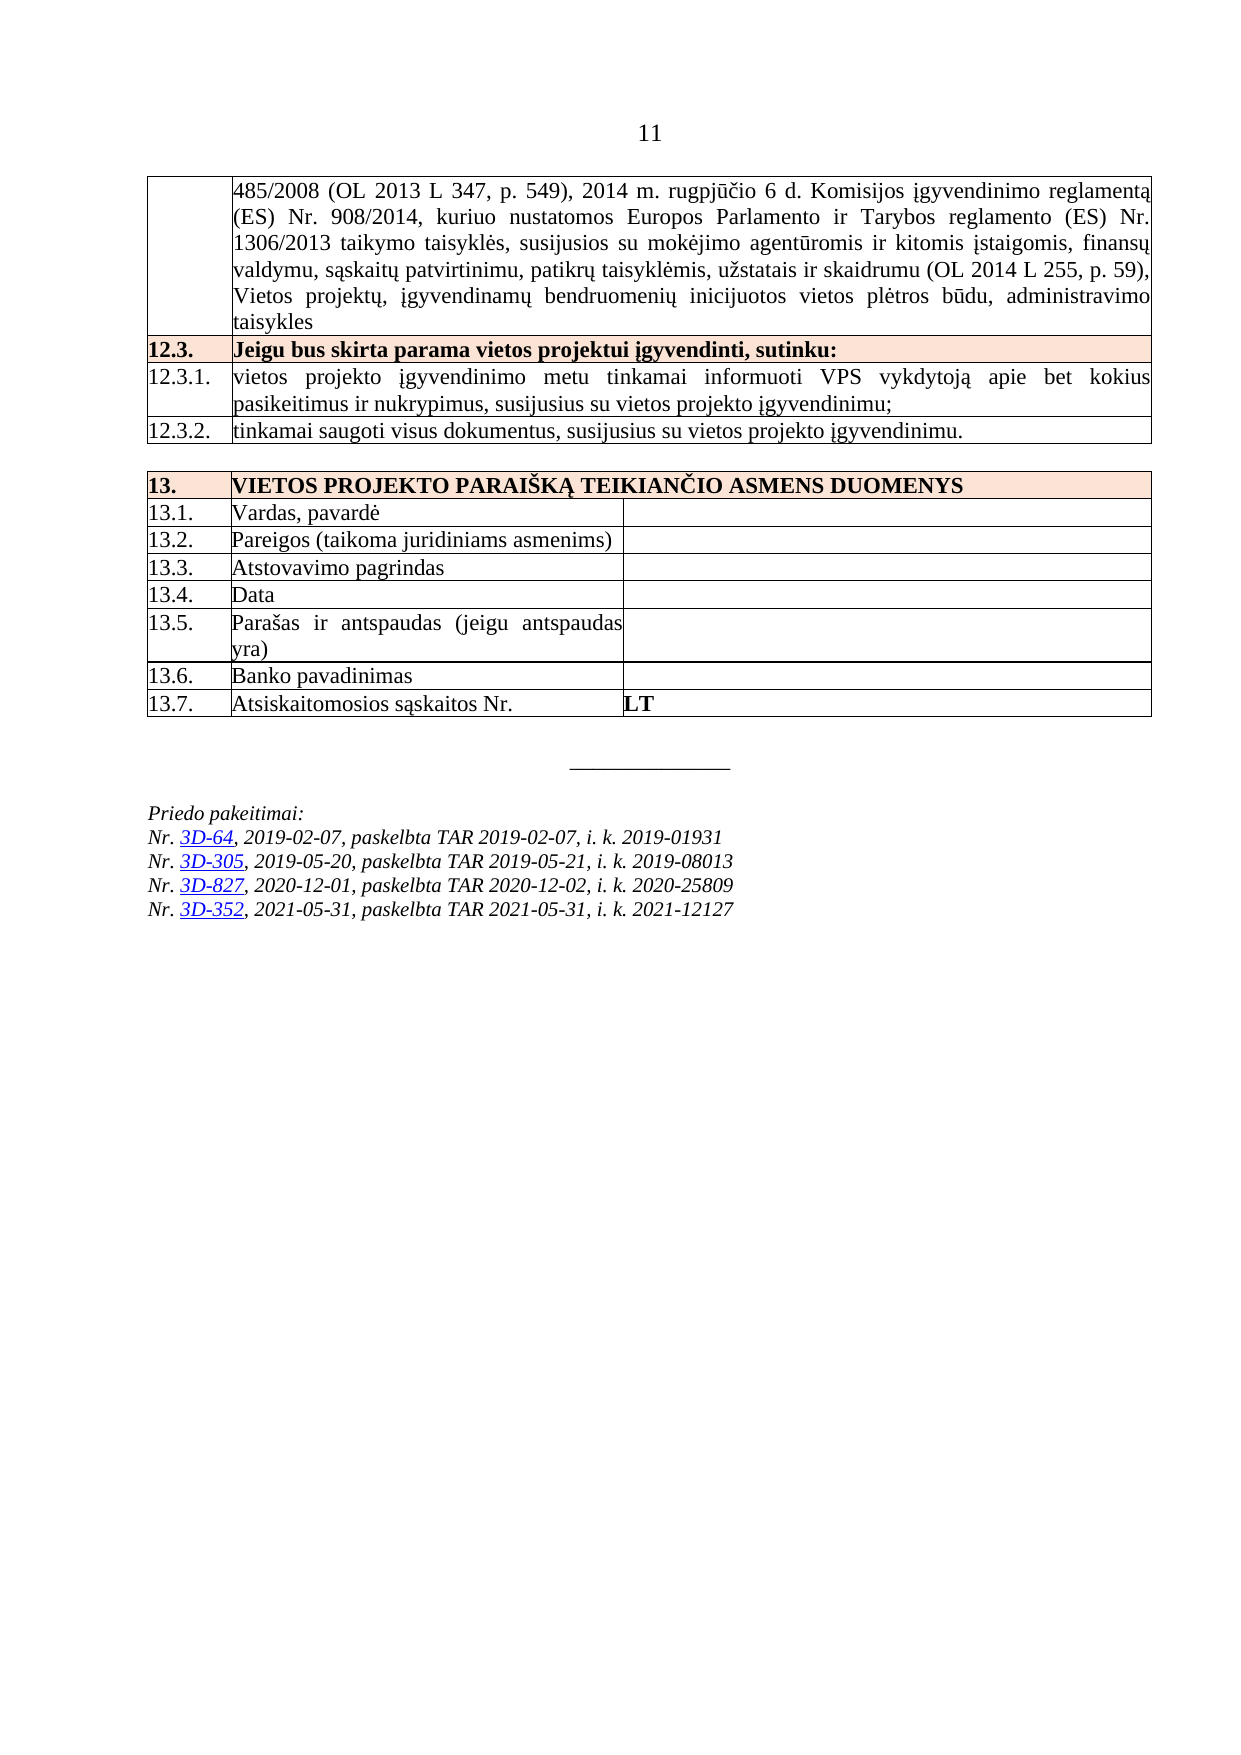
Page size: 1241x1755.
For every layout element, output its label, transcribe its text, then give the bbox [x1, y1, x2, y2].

text Nr. 3D-352, 2021-05-31, paskelbta TAR 2021-05-31, i. k. 2021-12127 [148, 897, 1152, 921]
table_cell 12.3.1. [148, 363, 232, 416]
table_cell 12.3.2. [148, 417, 232, 443]
table_cell [624, 527, 1151, 553]
table_header VIETOS PROJEKTO PARAIŠKĄ TEIKIANČIO ASMENS DUOMENYS [232, 472, 1151, 498]
table_cell 13.4. [148, 581, 231, 608]
table_cell Jeigu bus skirta parama vietos projektui įgyvendinti, sutinku: [233, 336, 1151, 362]
table_cell LT [624, 690, 1151, 716]
table_cell Vardas, pavardė [232, 499, 623, 526]
table_cell Pareigos (taikoma juridiniams asmenims) [232, 527, 623, 553]
table_cell Atstovavimo pagrindas [232, 554, 623, 580]
table_cell 13.1. [148, 499, 231, 526]
text Priedo pakeitimai: [148, 801, 1152, 825]
table_cell 12.3. [148, 336, 232, 362]
table_cell [624, 554, 1151, 580]
table_cell 13.7. [148, 690, 231, 716]
table_cell 13.6. [148, 663, 231, 689]
table_cell Data [232, 581, 623, 608]
table_cell Parašas ir antspaudas (jeigu antspaudas yra) [232, 609, 623, 661]
table_cell [148, 177, 232, 335]
table_cell Banko pavadinimas [232, 663, 623, 689]
text ______________ [148, 746, 1152, 772]
table_cell vietos projekto įgyvendinimo metu tinkamai informuoti VPS vykdytoją apie bet kokius pasikeitimus ir nukrypimus, susijusius su vietos projekto įgyvendinimu; [233, 363, 1151, 416]
table_cell 13.5. [148, 609, 231, 661]
table_cell 13.3. [148, 554, 231, 580]
table_cell Atsiskaitomosios sąskaitos Nr. [232, 690, 623, 716]
table_cell [624, 609, 1151, 661]
table_cell tinkamai saugoti visus dokumentus, susijusius su vietos projekto įgyvendinimu. [233, 417, 1151, 443]
text Nr. 3D-64, 2019-02-07, paskelbta TAR 2019-02-07, i. k. 2019-01931 [148, 825, 1152, 849]
text Nr. 3D-827, 2020-12-01, paskelbta TAR 2020-12-02, i. k. 2020-25809 [148, 873, 1152, 897]
table_header 13. [148, 472, 231, 498]
table_cell [624, 499, 1151, 526]
table_cell 485/2008 (OL 2013 L 347, p. 549), 2014 m. rugpjūčio 6 d. Komisijos įgyvendinimo reglamentą (ES) Nr. 908/2014, kuriuo nustatomos Europos Parlamento ir Tarybos reglamento (ES) Nr. 1306/2013 taikymo taisyklės, susijusios su mokėjimo agentūromis ir kitomis įstaigomis, finansų valdymu, sąskaitų patvirtinimu, patikrų taisyklėmis, užstatais ir skaidrumu (OL 2014 L 255, p. 59), Vietos projektų, įgyvendinamų bendruomenių inicijuotos vietos plėtros būdu, administravimo taisykles [233, 177, 1151, 335]
table_cell 13.2. [148, 527, 231, 553]
text Nr. 3D-305, 2019-05-20, paskelbta TAR 2019-05-21, i. k. 2019-08013 [148, 849, 1152, 873]
table_cell [624, 663, 1151, 689]
table_cell [624, 581, 1151, 608]
